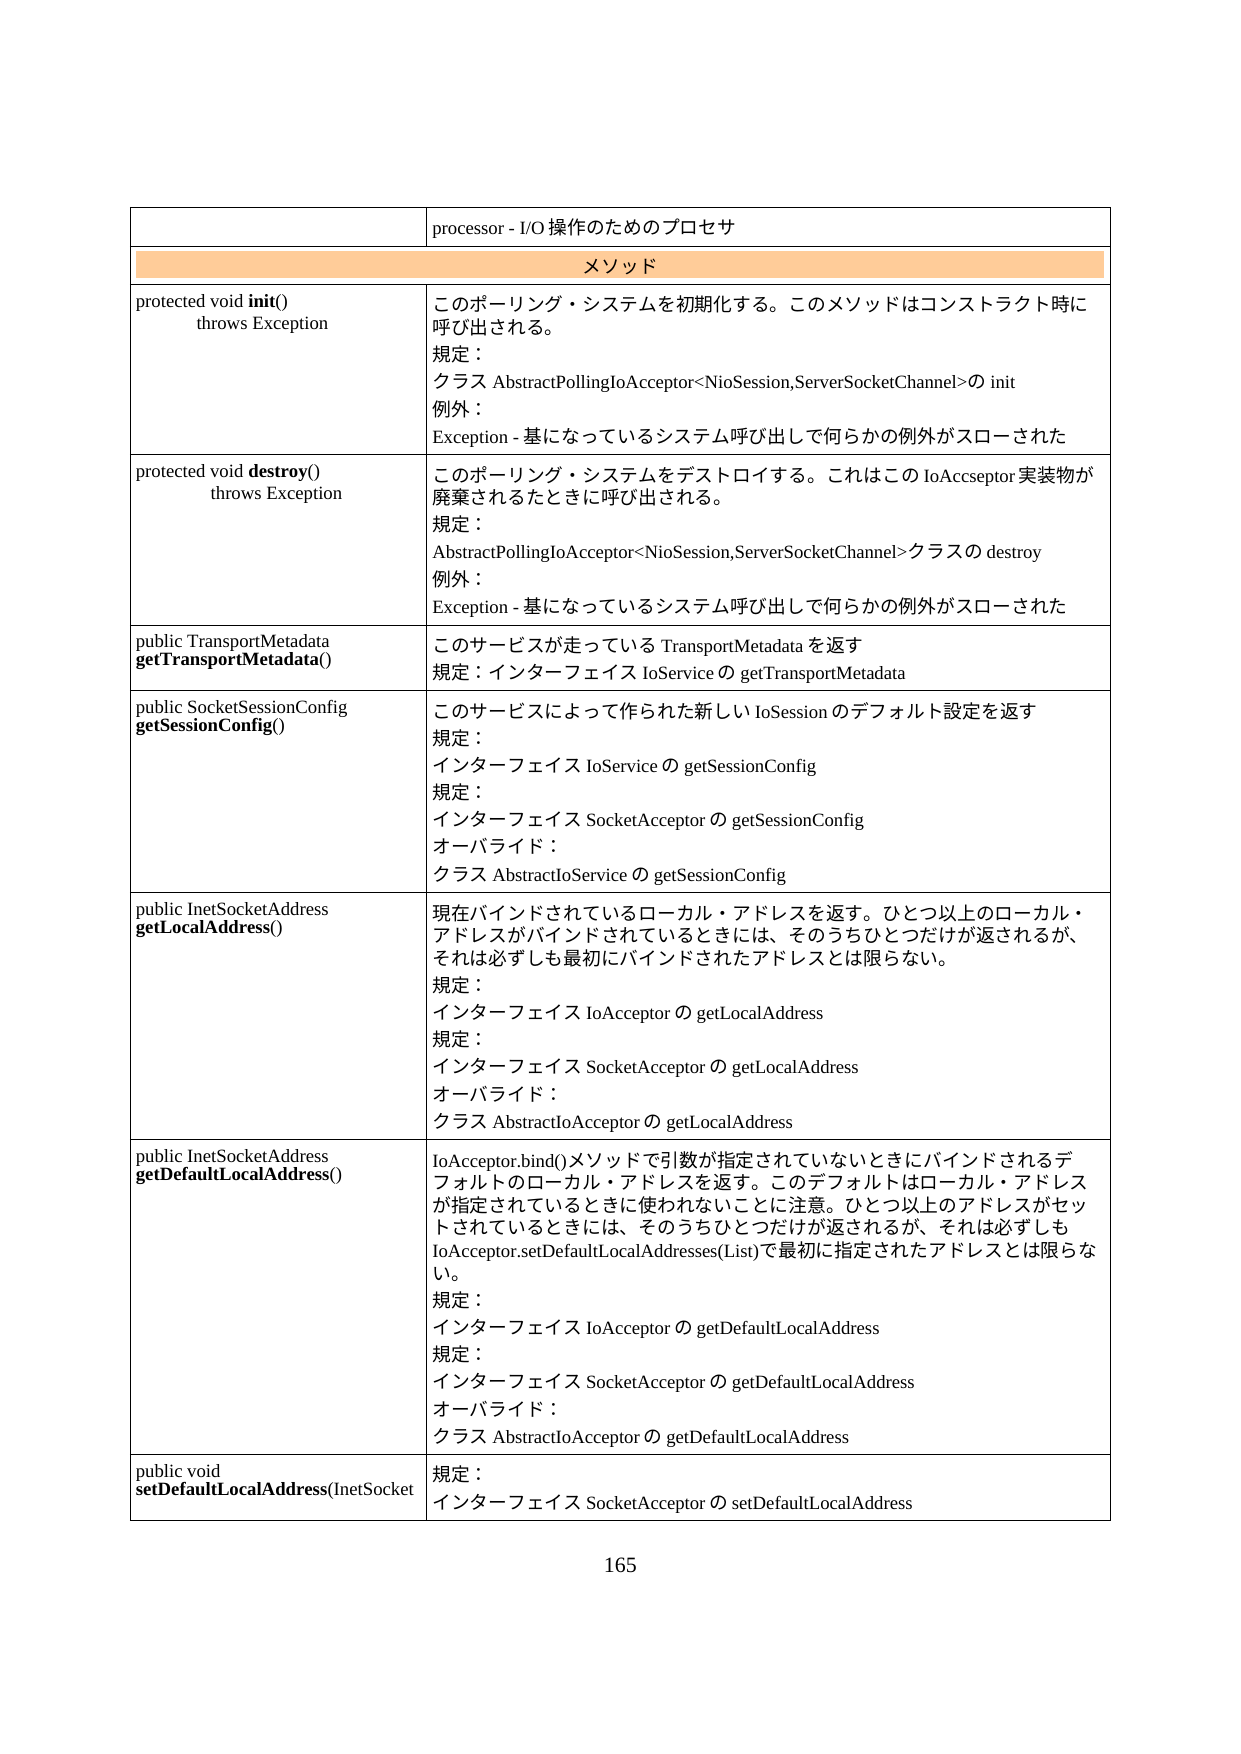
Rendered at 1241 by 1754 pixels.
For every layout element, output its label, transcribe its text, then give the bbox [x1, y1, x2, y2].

table_cell このポーリング・システムを初期化する。このメソッドはコンストラクト時に呼び出される。 規定： クラスAbstractPollingIoAcceptor<NioSession,ServerSocketChannel>のinit 例外： Exception - 基になっているシステム呼び出しで何らかの例外がスローされた [427, 285, 1110, 454]
table_cell protected void destroy() throws Exception [131, 455, 426, 624]
table_cell public void setDefaultLocalAddress(InetSocket [131, 1455, 426, 1520]
table_cell protected void init() throws Exception [131, 285, 426, 454]
table_cell [131, 208, 426, 246]
table_cell 規定： インターフェイスSocketAcceptorのsetDefaultLocalAddress [427, 1455, 1110, 1520]
table_cell IoAcceptor.bind()メソッドで引数が指定されていないときにバインドされるデフォルトのローカル・アドレスを返す。このデフォルトはローカル・アドレスが指定されているときに使われないことに注意。ひとつ以上のアドレスがセットされているときには、そのうちひとつだけが返されるが、それは必ずしもIoAcceptor.setDefaultLocalAddresses(List)で最初に指定されたアドレスとは限らない。 規定： インターフェイスIoAcceptorのgetDefaultLocalAddress 規定： インターフェイスSocketAcceptorのgetDefaultLocalAddress オーバライド： クラスAbstractIoAcceptorのgetDefaultLocalAddress [427, 1140, 1110, 1454]
table_cell public TransportMetadata getTransportMetadata() [131, 626, 426, 690]
table_cell public InetSocketAddress getDefaultLocalAddress() [131, 1140, 426, 1454]
table_cell メソッド [131, 247, 1110, 284]
table_cell public InetSocketAddress getLocalAddress() [131, 893, 426, 1139]
table_cell このポーリング・システムをデストロイする。これはこのIoAccseptor実装物が廃棄されるたときに呼び出される。 規定： AbstractPollingIoAcceptor<NioSession,ServerSocketChannel>クラスのdestroy 例外： Exception - 基になっているシステム呼び出しで何らかの例外がスローされた [427, 455, 1110, 624]
table_cell public SocketSessionConfig getSessionConfig() [131, 691, 426, 892]
table_cell processor - I/O操作のためのプロセサ [427, 208, 1110, 246]
table_cell このサービスが走っているTransportMetadataを返す 規定：インターフェイスIoServiceのgetTransportMetadata [427, 626, 1110, 690]
table_cell このサービスによって作られた新しいIoSessionのデフォルト設定を返す 規定： インターフェイスIoServiceのgetSessionConfig 規定： インターフェイスSocketAcceptorのgetSessionConfig オーバライド： クラスAbstractIoServiceのgetSessionConfig [427, 691, 1110, 892]
table_cell 現在バインドされているローカル・アドレスを返す。ひとつ以上のローカル・アドレスがバインドされているときには、そのうちひとつだけが返されるが、それは必ずしも最初にバインドされたアドレスとは限らない。 規定： インターフェイスIoAcceptorのgetLocalAddress 規定： インターフェイスSocketAcceptorのgetLocalAddress オーバライド： クラスAbstractIoAcceptorのgetLocalAddress [427, 893, 1110, 1139]
